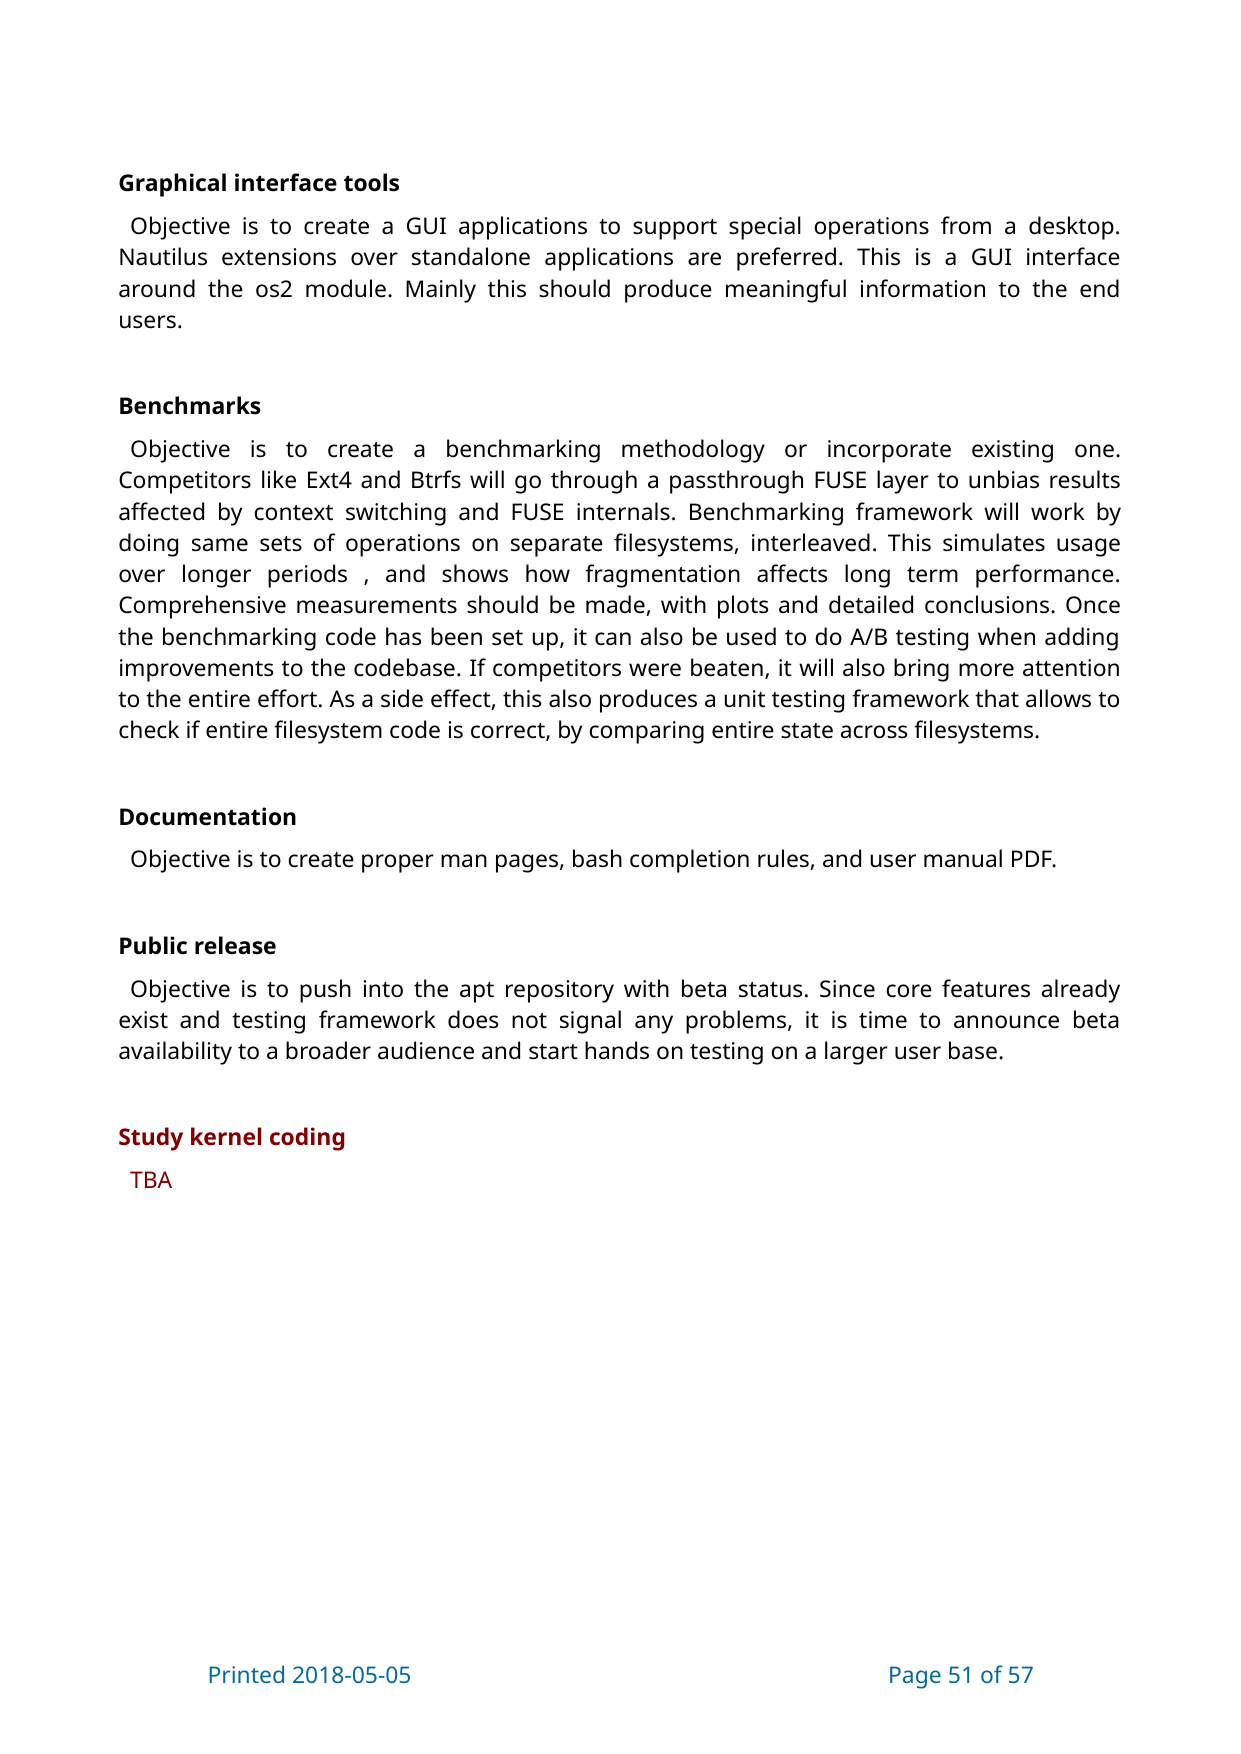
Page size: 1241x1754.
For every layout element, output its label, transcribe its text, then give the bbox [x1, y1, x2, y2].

subtitle Graphical interface tools [118, 167, 1122, 198]
text Objective is to create a GUI applications to support special operations from a desktop. Nautilus extensions over standalone applications are preferred. This is a GUI interface around the os2 module. Mainly this should produce meaningful information to the end users. [118, 210, 1122, 335]
text Objective is to create proper man pages, bash completion rules, and user manual PDF. [118, 843, 1122, 875]
subtitle Documentation [118, 800, 1122, 832]
text Objective is to push into the apt repository with beta status. Since core features already exist and testing framework does not signal any problems, it is time to announce beta availability to a broader audience and start hands on testing on a larger user base. [118, 973, 1122, 1066]
subtitle Benchmarks [118, 390, 1122, 421]
text TBA [118, 1164, 1122, 1196]
text Objective is to create a benchmarking methodology or incorporate existing one. Competitors like Ext4 and Btrfs will go through a passthrough FUSE layer to unbias results affected by context switching and FUSE internals. Benchmarking framework will work by doing same sets of operations on separate filesystems, interleaved. This simulates usage over longer periods , and shows how fragmentation affects long term performance. Comprehensive measurements should be made, with plots and detailed conclusions. Once the benchmarking code has been set up, it can also be used to do A/B testing when adding improvements to the codebase. If competitors were beaten, it will also bring more attention to the entire effort. As a side effect, this also produces a unit testing framework that allows to check if entire filesystem code is correct, by comparing entire state across filesystems. [118, 433, 1122, 746]
subtitle Public release [118, 929, 1122, 961]
subtitle Study kernel coding [118, 1121, 1122, 1152]
